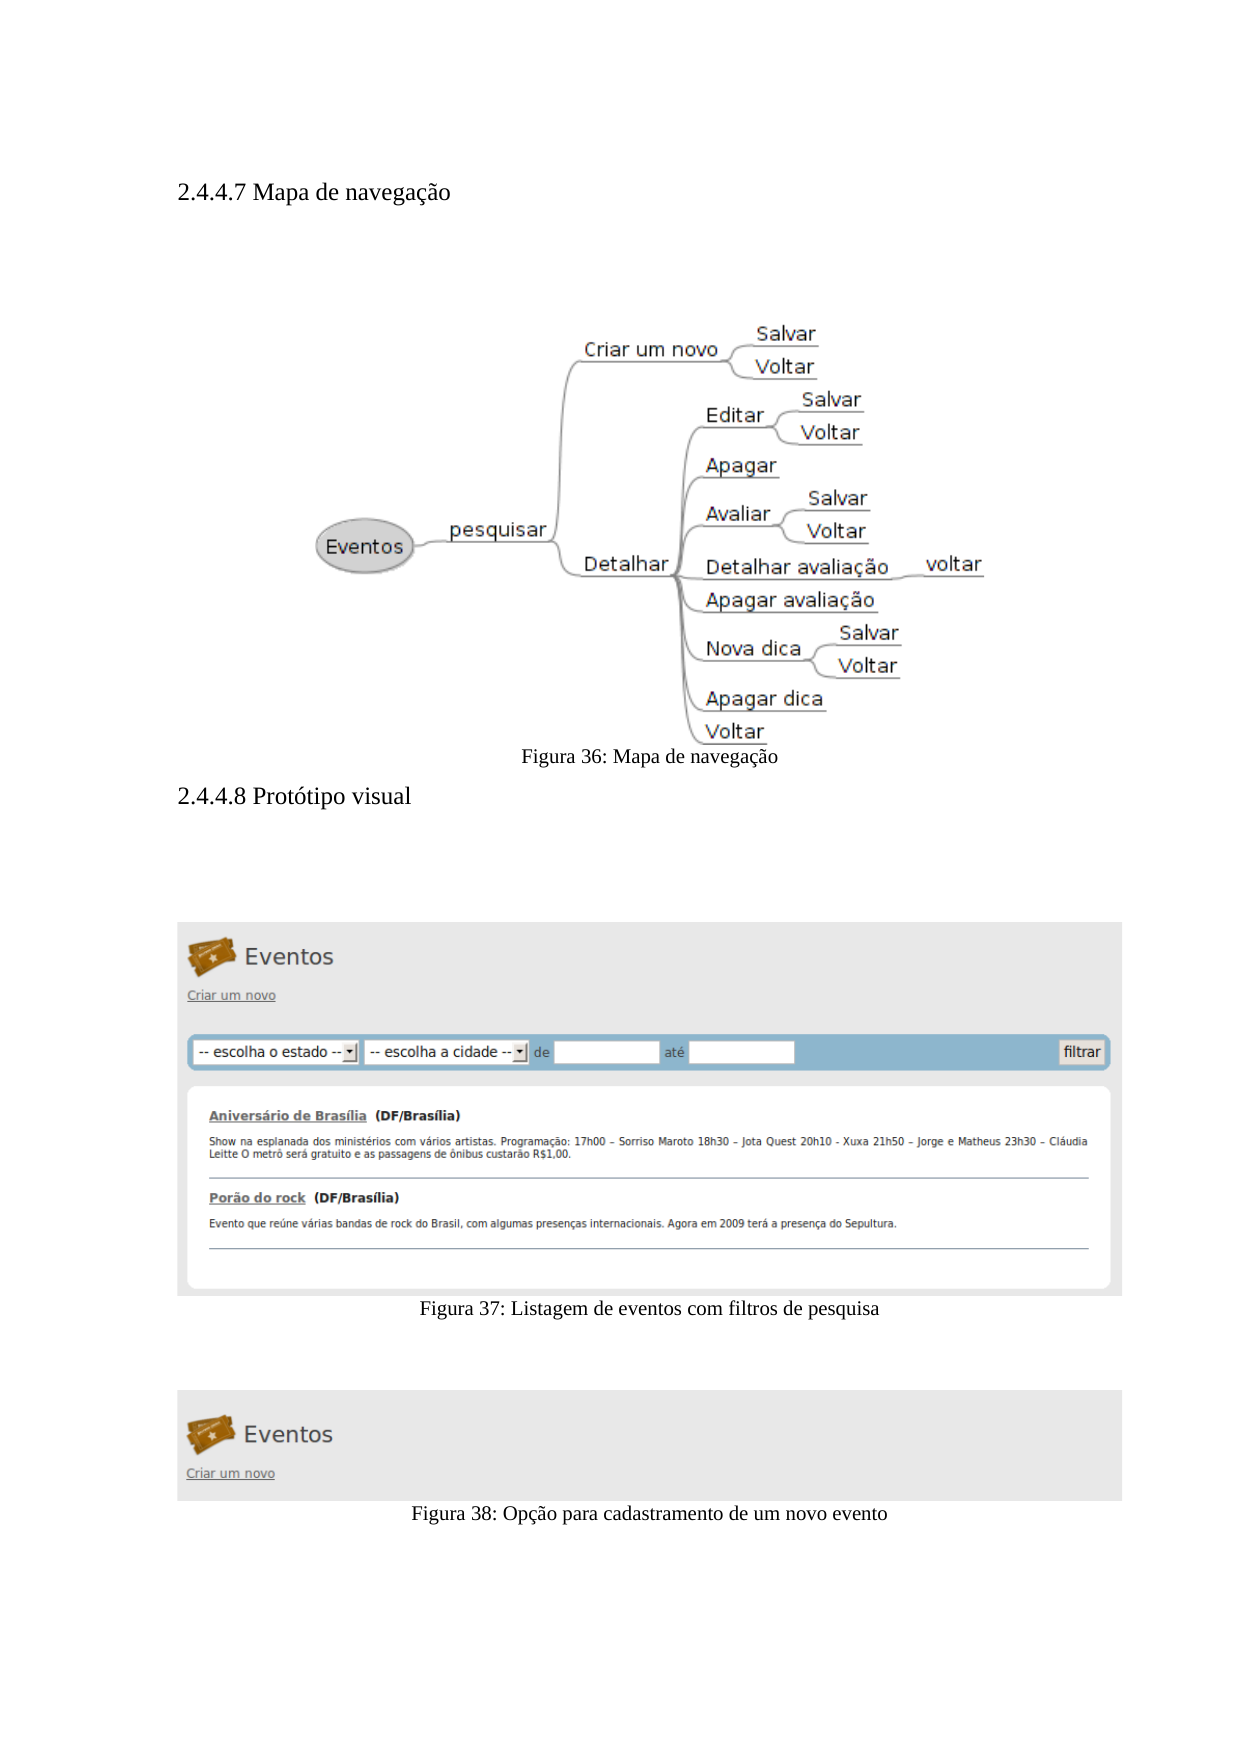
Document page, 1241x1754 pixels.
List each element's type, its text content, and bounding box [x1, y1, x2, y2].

text Figura 38: Opção para cadastramento de um novo evento [177, 1501, 1122, 1525]
picture [177, 922, 1123, 1296]
subtitle Mapa de navegação [177, 177, 1122, 206]
text Figura 37: Listagem de eventos com filtros de pesquisa [177, 1296, 1122, 1320]
subtitle Protótipo visual [177, 781, 1122, 810]
picture [177, 1390, 1123, 1501]
text Figura 36: Mapa de navegação [315, 745, 984, 768]
picture [315, 319, 985, 745]
